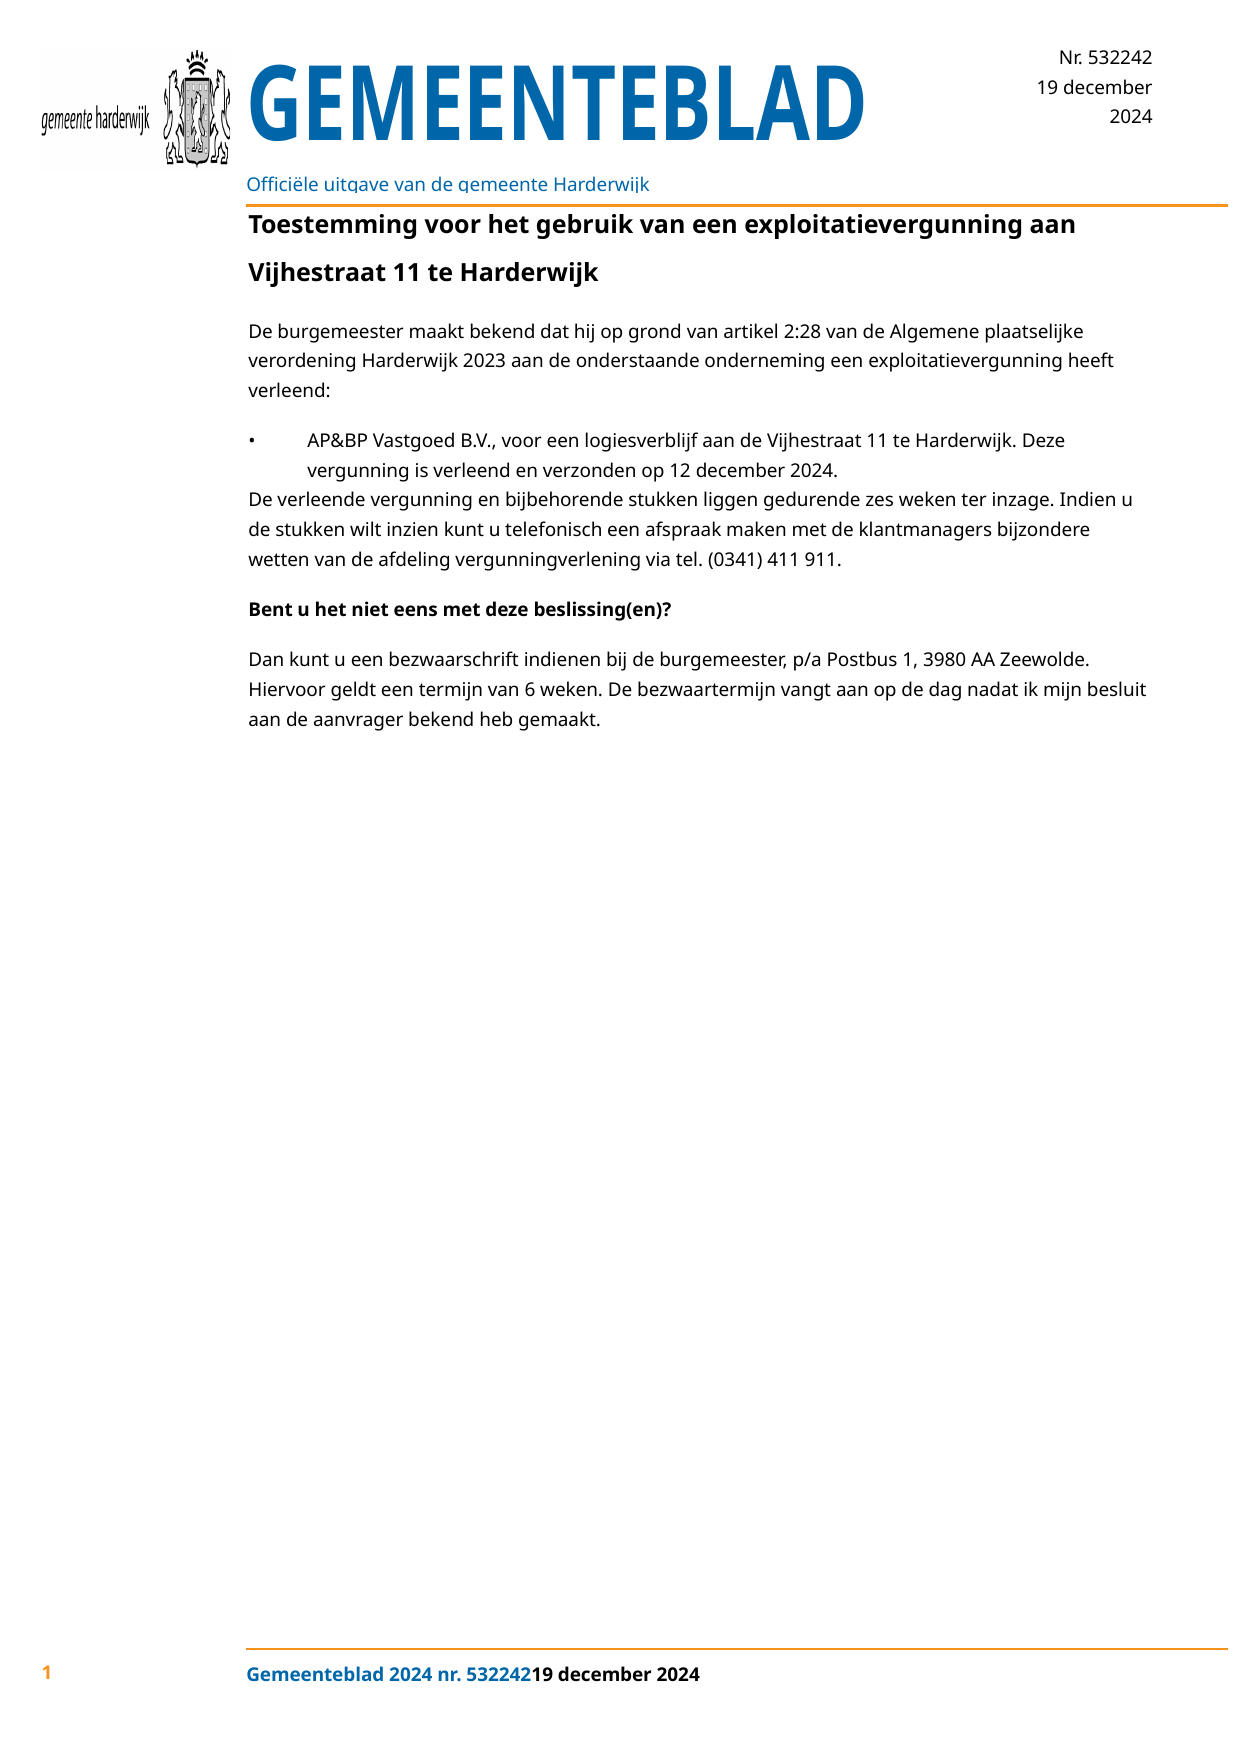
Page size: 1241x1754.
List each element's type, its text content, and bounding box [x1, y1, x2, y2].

text Bent u het niet eens met deze beslissing(en)? [248, 596, 1152, 622]
picture [41, 47, 231, 172]
text Dan kunt u een bezwaarschrift indienen bij de burgemeester, p/a Postbus 1, 3980 AA Zeewolde. Hiervoor geldt een termijn van 6 weken. De bezwaartermijn vangt aan op de dag nadat ik mijn besluit aan de aanvrager bekend heb gemaakt. [248, 647, 1152, 732]
text Toestemming voor het gebruik van een exploitatievergunning aan Vijhestraat 11 te Harderwijk [248, 207, 1152, 288]
list AP&BP Vastgoed B.V., voor een logiesverblijf aan de Vijhestraat 11 te Harderwijk. Deze vergunning is verleend en verzonden op 12 december 2024. [248, 427, 1152, 483]
text De verleende vergunning en bijbehorende stukken liggen gedurende zes weken ter inzage. Indien u de stukken wilt inzien kunt u telefonisch een afspraak maken met de klantmanagers bijzondere wetten van de afdeling vergunningverlening via tel. (0341) 411 911. [248, 487, 1152, 572]
text De burgemeester maakt bekend dat hij op grond van artikel 2:28 van de Algemene plaatselijke verordening Harderwijk 2023 aan de onderstaande onderneming een exploitatievergunning heeft verleend: [248, 318, 1152, 403]
